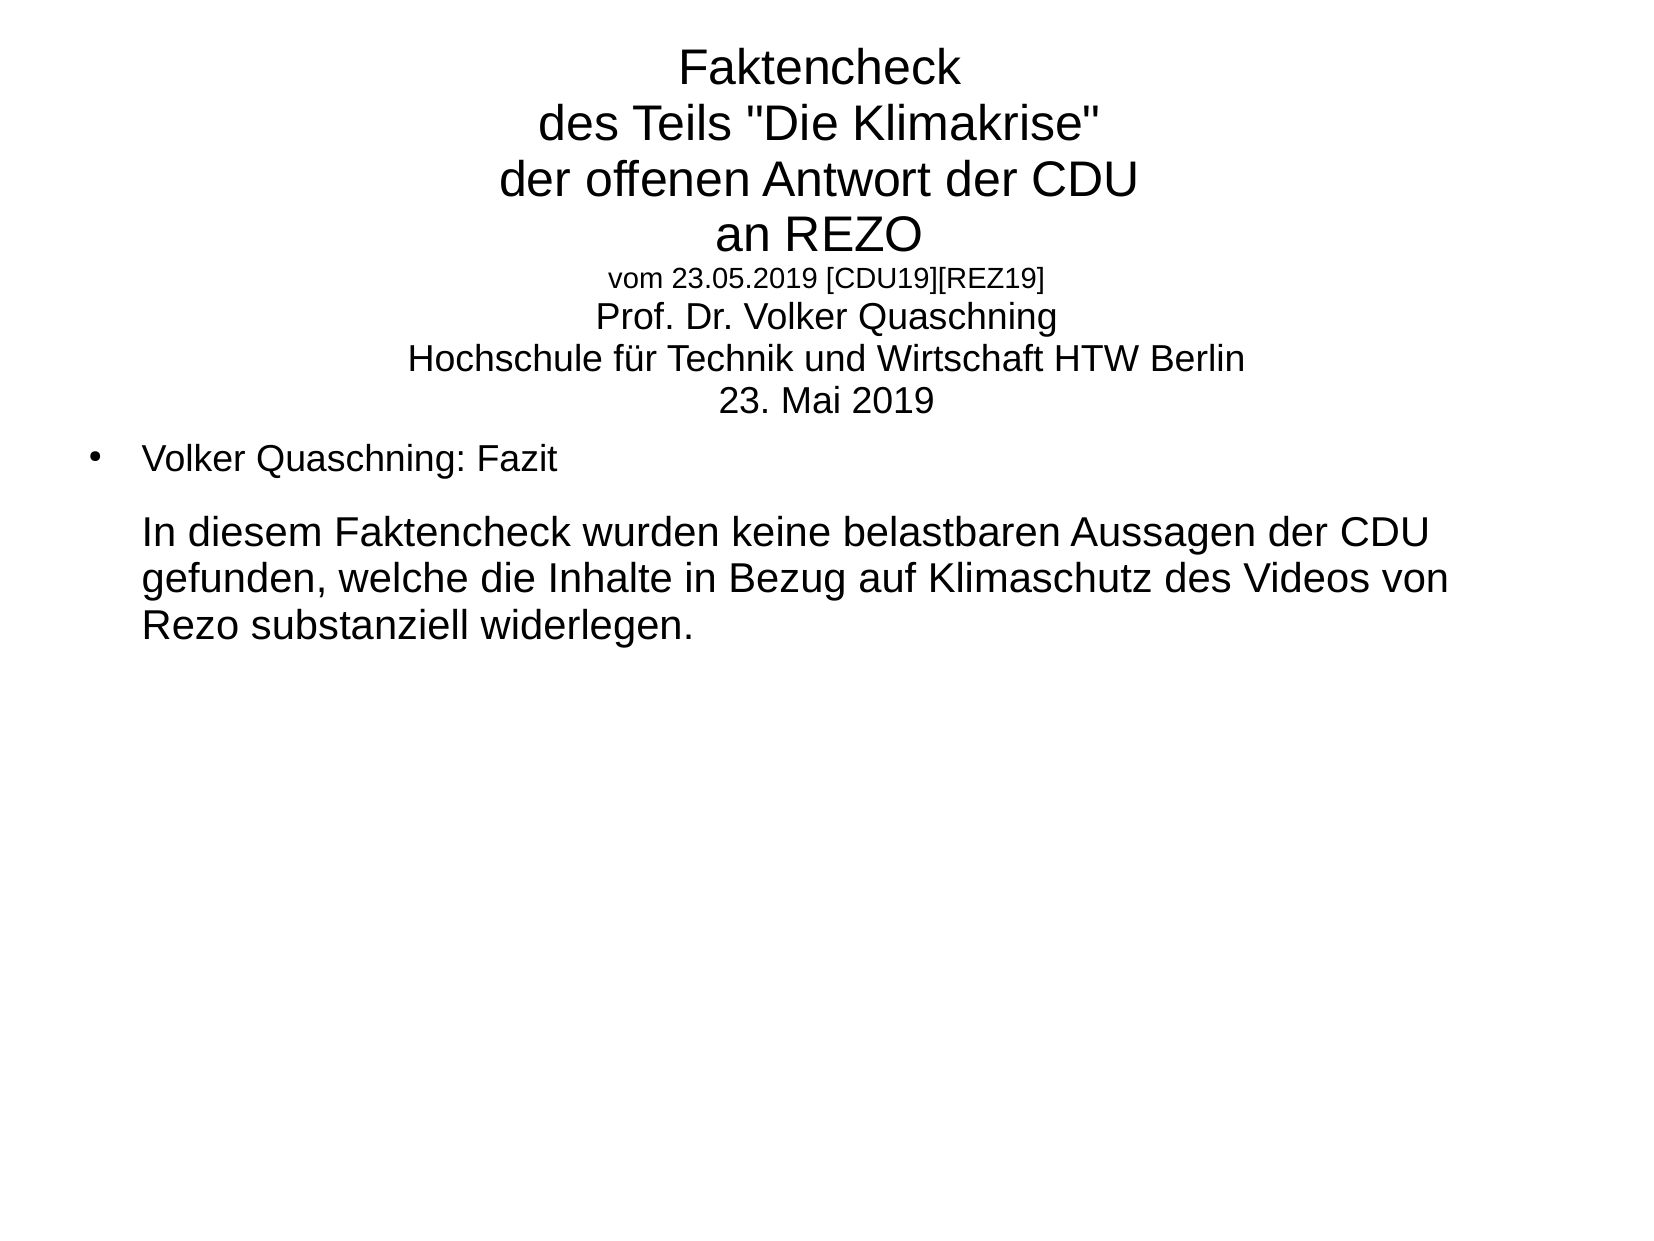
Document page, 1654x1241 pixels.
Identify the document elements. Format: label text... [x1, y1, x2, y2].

title Faktencheck des Teils "Die Klimakrise" der offenen Antwort der CDU an REZO vom 23.05.2019 [CDU19][REZ19] Prof. Dr. Volker Quaschning Hochschule für Technik und Wirtschaft HTW Berlin 23. Mai 2019 [82, 11, 1571, 449]
list Volker Quaschning: Fazit In diesem Faktencheck wurden keine belastbaren Aussagen der CDU gefunden, welche die Inhalte in Bezug auf Klimaschutz des Videos von Rezo substanziell widerlegen. [70, 437, 1559, 1241]
